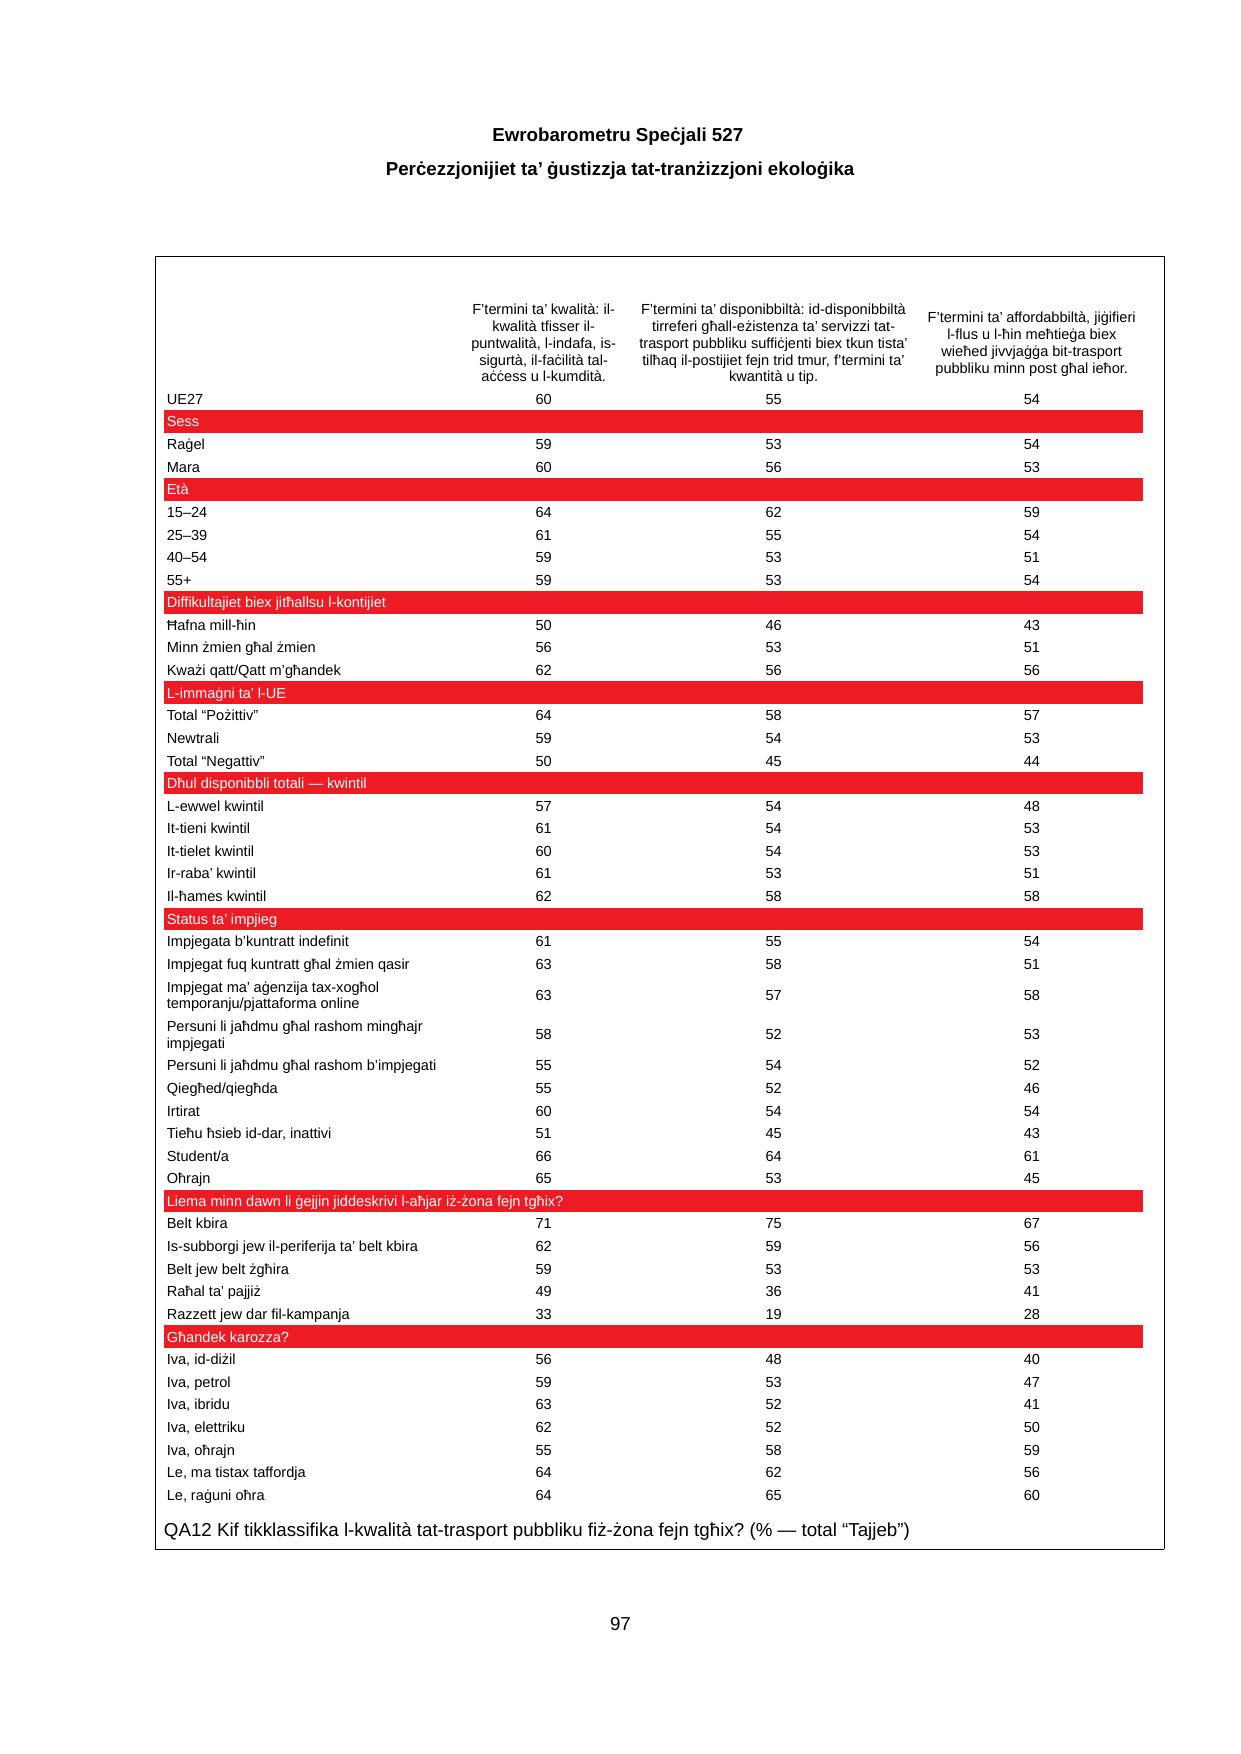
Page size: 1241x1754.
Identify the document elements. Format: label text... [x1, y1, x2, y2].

table_cell 59 [920, 501, 1143, 523]
table_cell 62 [627, 501, 920, 523]
table_cell 64 [460, 1461, 627, 1483]
table_cell 53 [627, 1167, 920, 1190]
table_cell 55 [627, 930, 920, 953]
table_cell 49 [460, 1280, 627, 1303]
table_cell 54 [920, 930, 1143, 953]
table_cell 63 [460, 975, 627, 1015]
table_cell 28 [920, 1303, 1143, 1325]
table_cell Total “Negattiv” [164, 749, 460, 772]
table_cell 61 [460, 862, 627, 885]
table_cell Iva, ibridu [164, 1393, 460, 1416]
table_cell 60 [920, 1484, 1143, 1506]
table_cell 50 [460, 749, 627, 772]
table_cell [627, 478, 920, 501]
table_cell 53 [627, 546, 920, 568]
table_header [164, 298, 460, 388]
table_cell [920, 1190, 1143, 1212]
table_cell 54 [920, 388, 1143, 410]
table_cell Student/a [164, 1145, 460, 1167]
table_cell [460, 908, 627, 930]
table_cell Qiegħed/qiegħda [164, 1077, 460, 1099]
table_cell 56 [920, 1235, 1143, 1257]
table_cell Impjegata b’kuntratt indefinit [164, 930, 460, 953]
table_cell 61 [920, 1145, 1143, 1167]
table_cell [460, 772, 627, 794]
table_cell Il-ħames kwintil [164, 885, 460, 907]
table_cell 54 [920, 569, 1143, 591]
table_cell Iva, oħrajn [164, 1438, 460, 1461]
table_cell Irtirat [164, 1099, 460, 1122]
table_cell 45 [627, 749, 920, 772]
table_cell Le, raġuni oħra [164, 1484, 460, 1506]
table_cell 64 [460, 501, 627, 523]
table_cell 56 [627, 659, 920, 681]
table_cell 45 [920, 1167, 1143, 1190]
table_cell 40–54 [164, 546, 460, 568]
table_cell L-ewwel kwintil [164, 795, 460, 817]
table_cell [920, 478, 1143, 501]
table_cell Raġel [164, 433, 460, 455]
table_cell 64 [460, 704, 627, 727]
table_cell Ir-raba’ kwintil [164, 862, 460, 885]
table_cell 65 [627, 1484, 920, 1506]
table_cell 54 [627, 840, 920, 862]
table_cell 63 [460, 1393, 627, 1416]
table_cell 62 [460, 1416, 627, 1438]
table_cell Iva, id-diżil [164, 1348, 460, 1371]
table_cell Kważi qatt/Qatt m’għandek [164, 659, 460, 681]
table_cell 75 [627, 1212, 920, 1235]
table_cell 58 [627, 704, 920, 727]
table_cell 54 [920, 1099, 1143, 1122]
table_cell 51 [920, 546, 1143, 568]
table_cell 53 [920, 817, 1143, 840]
table_cell 59 [627, 1235, 920, 1257]
table_cell 56 [460, 636, 627, 659]
table_cell 55 [627, 523, 920, 546]
table_cell 58 [460, 1015, 627, 1054]
table_cell 59 [920, 1438, 1143, 1461]
table_cell Persuni li jaħdmu għal rashom b’impjegati [164, 1054, 460, 1077]
table_cell 61 [460, 930, 627, 953]
table_cell It-tieni kwintil [164, 817, 460, 840]
table_cell 60 [460, 388, 627, 410]
table_cell 53 [920, 727, 1143, 749]
table_cell 55 [627, 388, 920, 410]
text QA12 Kif tikklassifika l-kwalità tat-trasport pubbliku fiż-żona fejn tgħix? (% — total “Tajjeb”) [164, 1519, 1155, 1540]
table_cell 59 [460, 1371, 627, 1393]
table_cell 65 [460, 1167, 627, 1190]
table_cell 53 [627, 1371, 920, 1393]
table_cell 53 [920, 455, 1143, 478]
table_cell 59 [460, 727, 627, 749]
table_cell 66 [460, 1145, 627, 1167]
table_cell Minn żmien għal żmien [164, 636, 460, 659]
table_cell [920, 410, 1143, 433]
table_cell 61 [460, 523, 627, 546]
table_cell 41 [920, 1280, 1143, 1303]
table_cell [627, 681, 920, 704]
table_cell Impjegat fuq kuntratt għal żmien qasir [164, 953, 460, 975]
table_cell Is-subborgi jew il-periferija ta’ belt kbira [164, 1235, 460, 1257]
table_cell 43 [920, 1122, 1143, 1144]
table_cell 62 [460, 659, 627, 681]
table_cell 57 [920, 704, 1143, 727]
table_cell 47 [920, 1371, 1143, 1393]
table_cell Impjegat ma’ aġenzija tax-xogħol temporanju/pjattaforma online [164, 975, 460, 1015]
table_cell [627, 772, 920, 794]
table_cell 55+ [164, 569, 460, 591]
table_cell UE27 [164, 388, 460, 410]
table_cell It-tielet kwintil [164, 840, 460, 862]
table_cell 58 [627, 953, 920, 975]
table_cell Età [164, 478, 460, 501]
table_cell 53 [920, 1258, 1143, 1280]
table_cell 33 [460, 1303, 627, 1325]
table_cell 58 [627, 885, 920, 907]
table_cell 59 [460, 546, 627, 568]
table_cell 55 [460, 1054, 627, 1077]
table_cell 62 [460, 885, 627, 907]
table_cell Mara [164, 455, 460, 478]
table_cell 56 [460, 1348, 627, 1371]
table_cell 56 [627, 455, 920, 478]
table_cell [460, 1325, 627, 1348]
table_cell 53 [920, 1015, 1143, 1054]
table_cell 56 [920, 659, 1143, 681]
table_cell [627, 410, 920, 433]
table_cell Status ta’ impjieg [164, 908, 460, 930]
table_cell 58 [627, 1438, 920, 1461]
table_cell Belt jew belt żgħira [164, 1258, 460, 1280]
table_cell 54 [627, 817, 920, 840]
table_cell 58 [920, 885, 1143, 907]
table_cell 58 [920, 975, 1143, 1015]
table_cell 57 [460, 795, 627, 817]
table_cell 52 [920, 1054, 1143, 1077]
table_cell 64 [627, 1145, 920, 1167]
table_cell Oħrajn [164, 1167, 460, 1190]
table_cell Razzett jew dar fil-kampanja [164, 1303, 460, 1325]
table_cell 51 [920, 862, 1143, 885]
table_cell 64 [460, 1484, 627, 1506]
table_cell [920, 681, 1143, 704]
table_cell [460, 591, 627, 614]
table_cell 60 [460, 455, 627, 478]
table_cell 40 [920, 1348, 1143, 1371]
table_cell 54 [920, 433, 1143, 455]
table_cell 54 [627, 795, 920, 817]
table_cell 62 [460, 1235, 627, 1257]
table_cell Iva, petrol [164, 1371, 460, 1393]
table_cell [627, 591, 920, 614]
table_cell 46 [920, 1077, 1143, 1099]
table_cell 54 [627, 1099, 920, 1122]
table_cell L-immaġni ta’ l-UE [164, 681, 460, 704]
table_cell Persuni li jaħdmu għal rashom mingħajr impjegati [164, 1015, 460, 1054]
table_cell [460, 410, 627, 433]
table_header F’termini ta’ affordabbiltà, jiġifieri l-flus u l-ħin meħtieġa biex wieħed jivvjaġġa bit-trasport pubbliku minn post għal ieħor. [920, 298, 1143, 388]
table_cell Newtrali [164, 727, 460, 749]
table_cell 36 [627, 1280, 920, 1303]
table_cell 50 [920, 1416, 1143, 1438]
table_cell 45 [627, 1122, 920, 1144]
table_cell Liema minn dawn li ġejjin jiddeskrivi l-aħjar iż-żona fejn tgħix? [164, 1190, 920, 1212]
table_cell 46 [627, 614, 920, 636]
table_cell 52 [627, 1015, 920, 1054]
table_cell [460, 478, 627, 501]
table_cell Għandek karozza? [164, 1325, 460, 1348]
table_cell 53 [627, 636, 920, 659]
table_cell 59 [460, 433, 627, 455]
table_cell 52 [627, 1393, 920, 1416]
table_header F’termini ta’ disponibbiltà: id-disponibbiltà tirreferi għall-eżistenza ta’ servizzi tat-trasport pubbliku suffiċjenti biex tkun tista’ tilħaq il-postijiet fejn trid tmur, f’termini ta’ kwantità u tip. [627, 298, 920, 388]
table_cell 59 [460, 569, 627, 591]
table_cell 43 [920, 614, 1143, 636]
table_cell 53 [627, 433, 920, 455]
table_cell 56 [920, 1461, 1143, 1483]
table_cell 51 [920, 636, 1143, 659]
table_header F’termini ta’ kwalità: il-kwalità tfisser il-puntwalità, l-indafa, is-sigurtà, il-faċilità tal-aċċess u l-kumdità. [460, 298, 627, 388]
table_cell Le, ma tistax taffordja [164, 1461, 460, 1483]
table_cell 19 [627, 1303, 920, 1325]
table_cell [920, 908, 1143, 930]
table_cell 25–39 [164, 523, 460, 546]
table_cell 53 [627, 1258, 920, 1280]
table_cell [920, 1325, 1143, 1348]
table_cell 53 [920, 840, 1143, 862]
table_cell 48 [920, 795, 1143, 817]
table_cell 51 [920, 953, 1143, 975]
table_cell [920, 772, 1143, 794]
table_cell 41 [920, 1393, 1143, 1416]
table_cell 60 [460, 1099, 627, 1122]
table_cell 55 [460, 1077, 627, 1099]
table_cell [460, 681, 627, 704]
table_cell Sess [164, 410, 460, 433]
table_cell 61 [460, 817, 627, 840]
table_cell Ħafna mill-ħin [164, 614, 460, 636]
table_cell 63 [460, 953, 627, 975]
table_cell 54 [920, 523, 1143, 546]
table_cell [627, 908, 920, 930]
table_cell Raħal ta’ pajjiż [164, 1280, 460, 1303]
table_cell 59 [460, 1258, 627, 1280]
table_cell 55 [460, 1438, 627, 1461]
table_cell Diffikultajiet biex jitħallsu l-kontijiet [164, 591, 460, 614]
table_cell 60 [460, 840, 627, 862]
table_cell 71 [460, 1212, 627, 1235]
table_cell 51 [460, 1122, 627, 1144]
table_cell 54 [627, 1054, 920, 1077]
table_cell 15–24 [164, 501, 460, 523]
table_cell Belt kbira [164, 1212, 460, 1235]
table_cell [627, 1325, 920, 1348]
table_cell Tieħu ħsieb id-dar, inattivi [164, 1122, 460, 1144]
table_cell 44 [920, 749, 1143, 772]
table_cell Dħul disponibbli totali — kwintil [164, 772, 460, 794]
table_cell [920, 591, 1143, 614]
table_cell Total “Pożittiv” [164, 704, 460, 727]
table_cell 53 [627, 569, 920, 591]
table_cell 52 [627, 1077, 920, 1099]
table_cell 57 [627, 975, 920, 1015]
table_cell Iva, elettriku [164, 1416, 460, 1438]
table_cell 54 [627, 727, 920, 749]
table_cell 52 [627, 1416, 920, 1438]
table_cell 48 [627, 1348, 920, 1371]
table_cell 53 [627, 862, 920, 885]
table_cell 67 [920, 1212, 1143, 1235]
table_cell 62 [627, 1461, 920, 1483]
table_cell 50 [460, 614, 627, 636]
